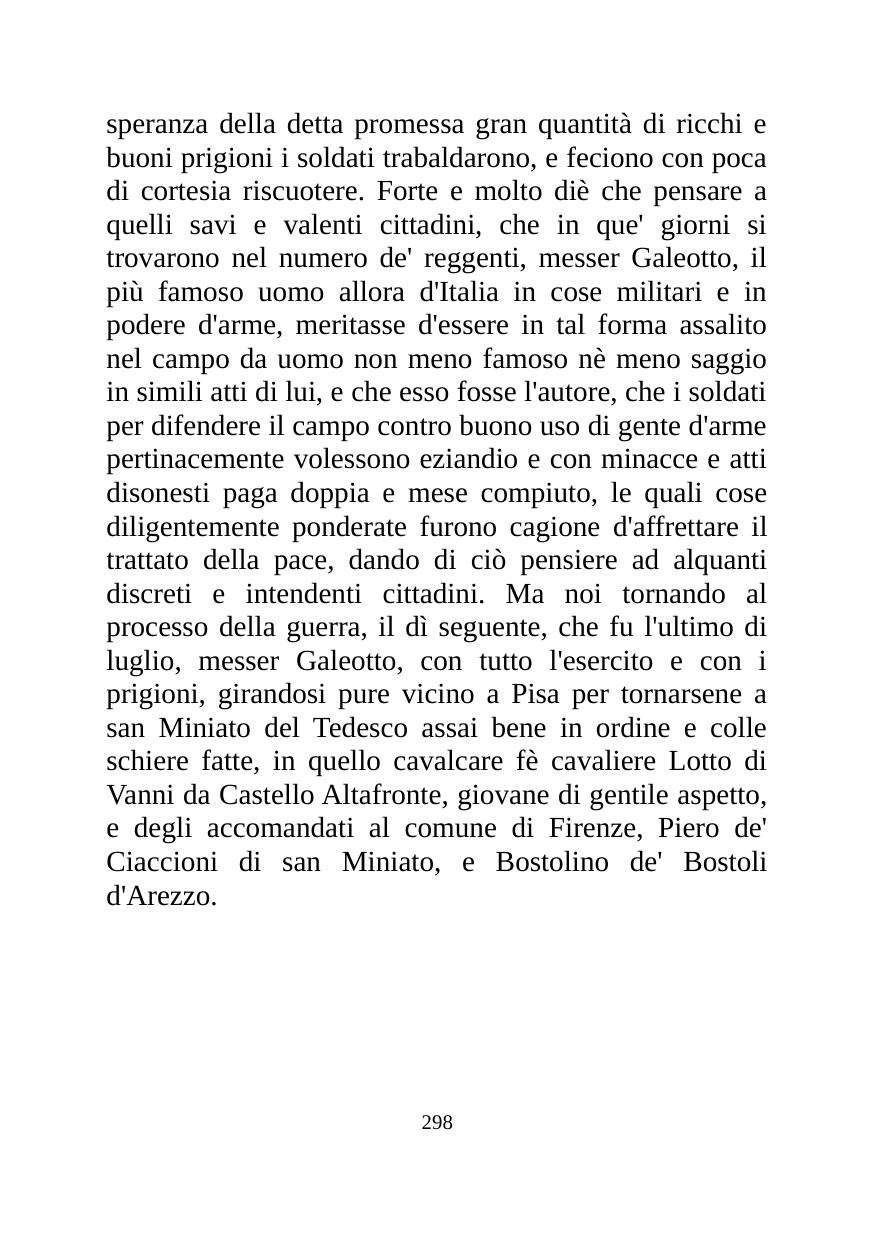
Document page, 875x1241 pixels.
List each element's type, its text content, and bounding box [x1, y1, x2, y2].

text speranza della detta promessa gran quantità di ricchi e buoni prigioni i soldati trabaldarono, e feciono con poca di cortesia riscuotere. Forte e molto diè che pensare a quelli savi e valenti cittadini, che in que' giorni si trovarono nel numero de' reggenti, messer Galeotto, il più famoso uomo allora d'Italia in cose militari e in podere d'arme, meritasse d'essere in tal forma assalito nel campo da uomo non meno famoso nè meno saggio in simili atti di lui, e che esso fosse l'autore, che i soldati per difendere il campo contro buono uso di gente d'arme pertinacemente volessono eziandio e con minacce e atti disonesti paga doppia e mese compiuto, le quali cose diligentemente ponderate furono cagione d'affrettare il trattato della pace, dando di ciò pensiere ad alquanti discreti e intendenti cittadini. Ma noi tornando al processo della guerra, il dì seguente, che fu l'ultimo di luglio, messer Galeotto, con tutto l'esercito e con i prigioni, girandosi pure vicino a Pisa per tornarsene a san Miniato del Tedesco assai bene in ordine e colle schiere fatte, in quello cavalcare fè cavaliere Lotto di Vanni da Castello Altafronte, giovane di gentile aspetto, e degli accomandati al comune di Firenze, Piero de' Ciaccioni di san Miniato, e Bostolino de' Bostoli d'Arezzo. [106, 106, 768, 911]
